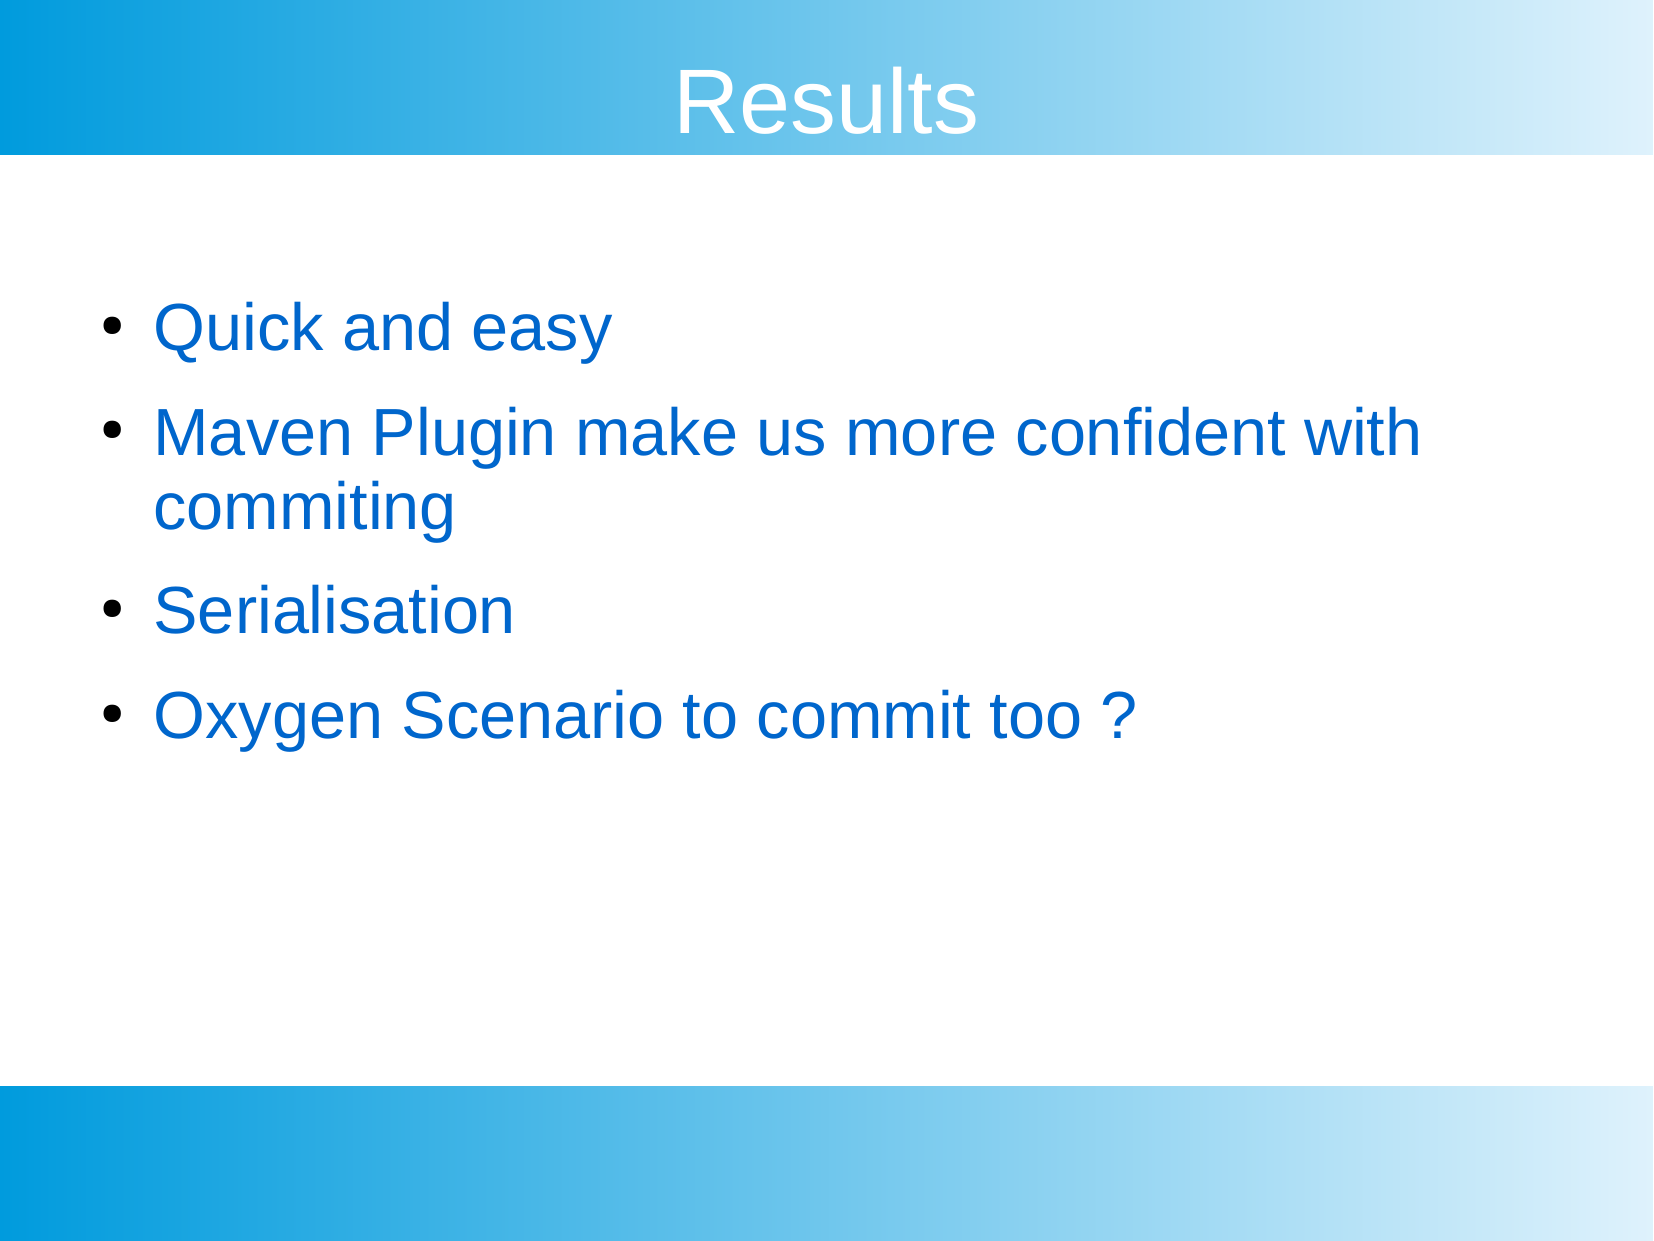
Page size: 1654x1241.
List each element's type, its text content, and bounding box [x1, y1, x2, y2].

list Quick and easy Maven Plugin make us more confident with commiting Serialisation Oxygen Scenario to commit too ? [82, 290, 1571, 1010]
title Results [82, 49, 1571, 155]
